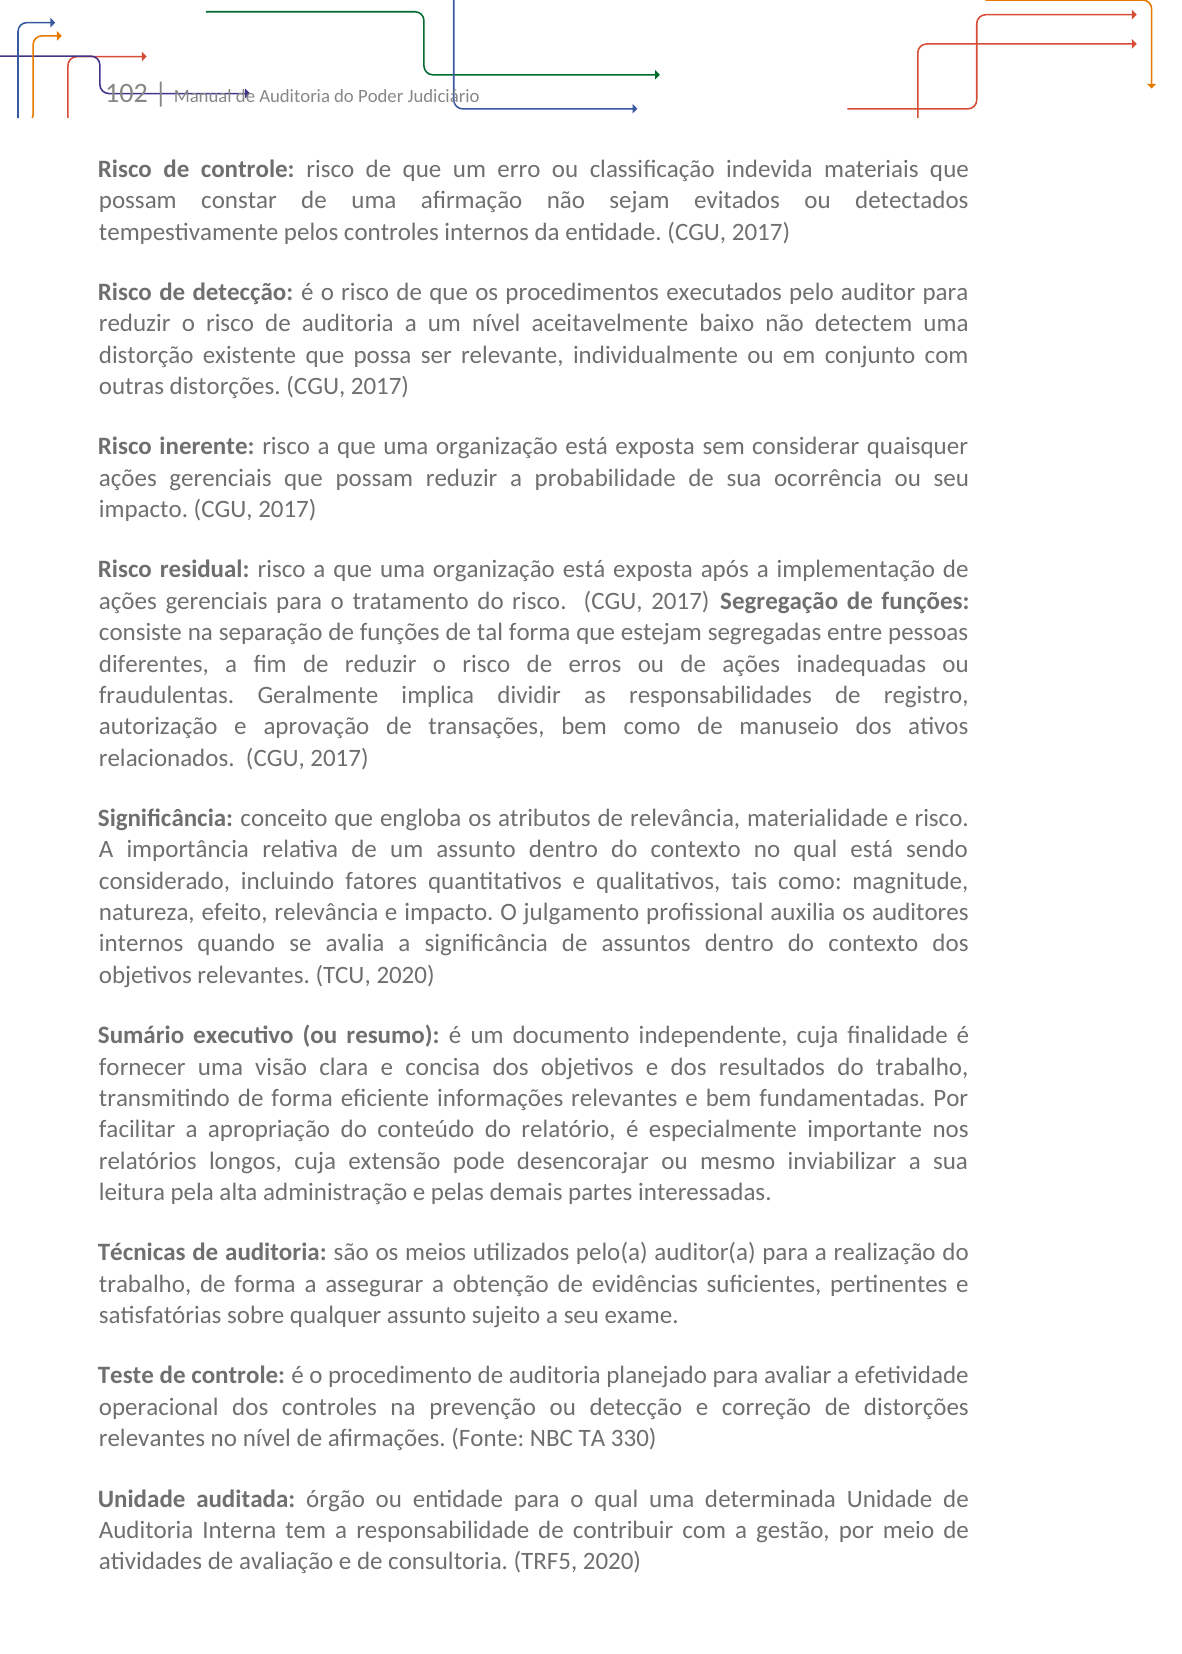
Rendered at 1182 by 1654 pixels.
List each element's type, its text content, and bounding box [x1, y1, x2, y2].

text Significância: conceito que engloba os atributos de relevância, materialidade e risco. A importância relativa de um assunto dentro do contexto no qual está sendo considerado, incluindo fatores quantitativos e qualitativos, tais como: magnitude, natureza, efeito, relevância e impacto. O julgamento profissional auxilia os auditores internos quando se avalia a significância de assuntos dentro do contexto dos objetivos relevantes. (TCU, 2020) [98, 802, 970, 989]
text Risco residual: risco a que uma organização está exposta após a implementação de ações gerenciais para o tratamento do risco. (CGU, 2017) Segregação de funções: consiste na separação de funções de tal forma que estejam segregadas entre pessoas diferentes, a fim de reduzir o risco de erros ou de ações inadequadas ou fraudulentas. Geralmente implica dividir as responsabilidades de registro, autorização e aprovação de transações, bem como de manuseio dos ativos relacionados. (CGU, 2017) [98, 554, 970, 772]
text Teste de controle: é o procedimento de auditoria planejado para avaliar a efetividade operacional dos controles na prevenção ou detecção e correção de distorções relevantes no nível de afirmações. (Fonte: NBC TA 330) [98, 1360, 970, 1453]
text Unidade auditada: órgão ou entidade para o qual uma determinada Unidade de Auditoria Interna tem a responsabilidade de contribuir com a gestão, por meio de atividades de avaliação e de consultoria. (TRF5, 2020) [98, 1483, 970, 1576]
text Técnicas de auditoria: são os meios utilizados pelo(a) auditor(a) para a realização do trabalho, de forma a assegurar a obtenção de evidências suficientes, pertinentes e satisfatórias sobre qualquer assunto sujeito a seu exame. [98, 1237, 970, 1330]
text Risco inerente: risco a que uma organização está exposta sem considerar quaisquer ações gerenciais que possam reduzir a probabilidade de sua ocorrência ou seu impacto. (CGU, 2017) [98, 431, 970, 524]
text Risco de controle: risco de que um erro ou classificação indevida materiais que possam constar de uma afirmação não sejam evitados ou detectados tempestivamente pelos controles internos da entidade. (CGU, 2017) [98, 153, 970, 246]
text Risco de detecção: é o risco de que os procedimentos executados pelo auditor para reduzir o risco de auditoria a um nível aceitavelmente baixo não detectem uma distorção existente que possa ser relevante, individualmente ou em conjunto com outras distorções. (CGU, 2017) [98, 276, 970, 401]
text Sumário executivo (ou resumo): é um documento independente, cuja finalidade é fornecer uma visão clara e concisa dos objetivos e dos resultados do trabalho, transmitindo de forma eficiente informações relevantes e bem fundamentadas. Por facilitar a apropriação do conteúdo do relatório, é especialmente importante nos relatórios longos, cuja extensão pode desencorajar ou mesmo inviabilizar a sua leitura pela alta administração e pelas demais partes interessadas. [98, 1019, 970, 1207]
